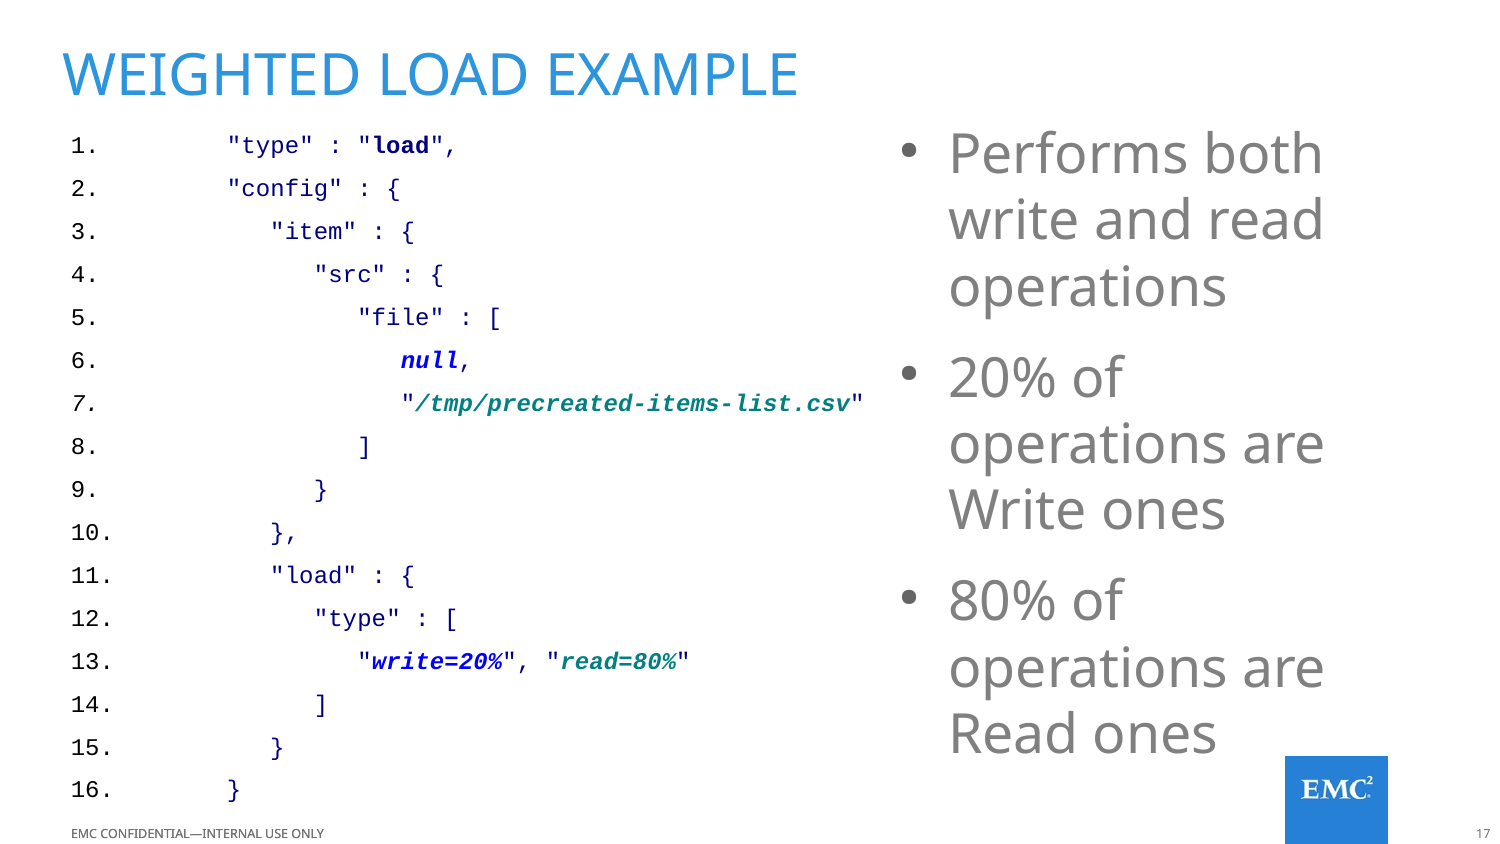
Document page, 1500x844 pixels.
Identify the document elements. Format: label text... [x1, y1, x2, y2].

list "type" : "load", "config" : { "item" : { "src" : { "file" : [ null, "/tmp/precreated-items-list.csv" ] } }, "load" : { "type" : [ "write=20%", "read=80%" ] } } [62, 129, 886, 804]
title WEIGHTED Load example [62, 37, 1450, 108]
list Performs both write and read operations 20% of operations are Write ones 80% of operations are Read ones [850, 118, 1418, 780]
picture [1285, 780, 1388, 844]
